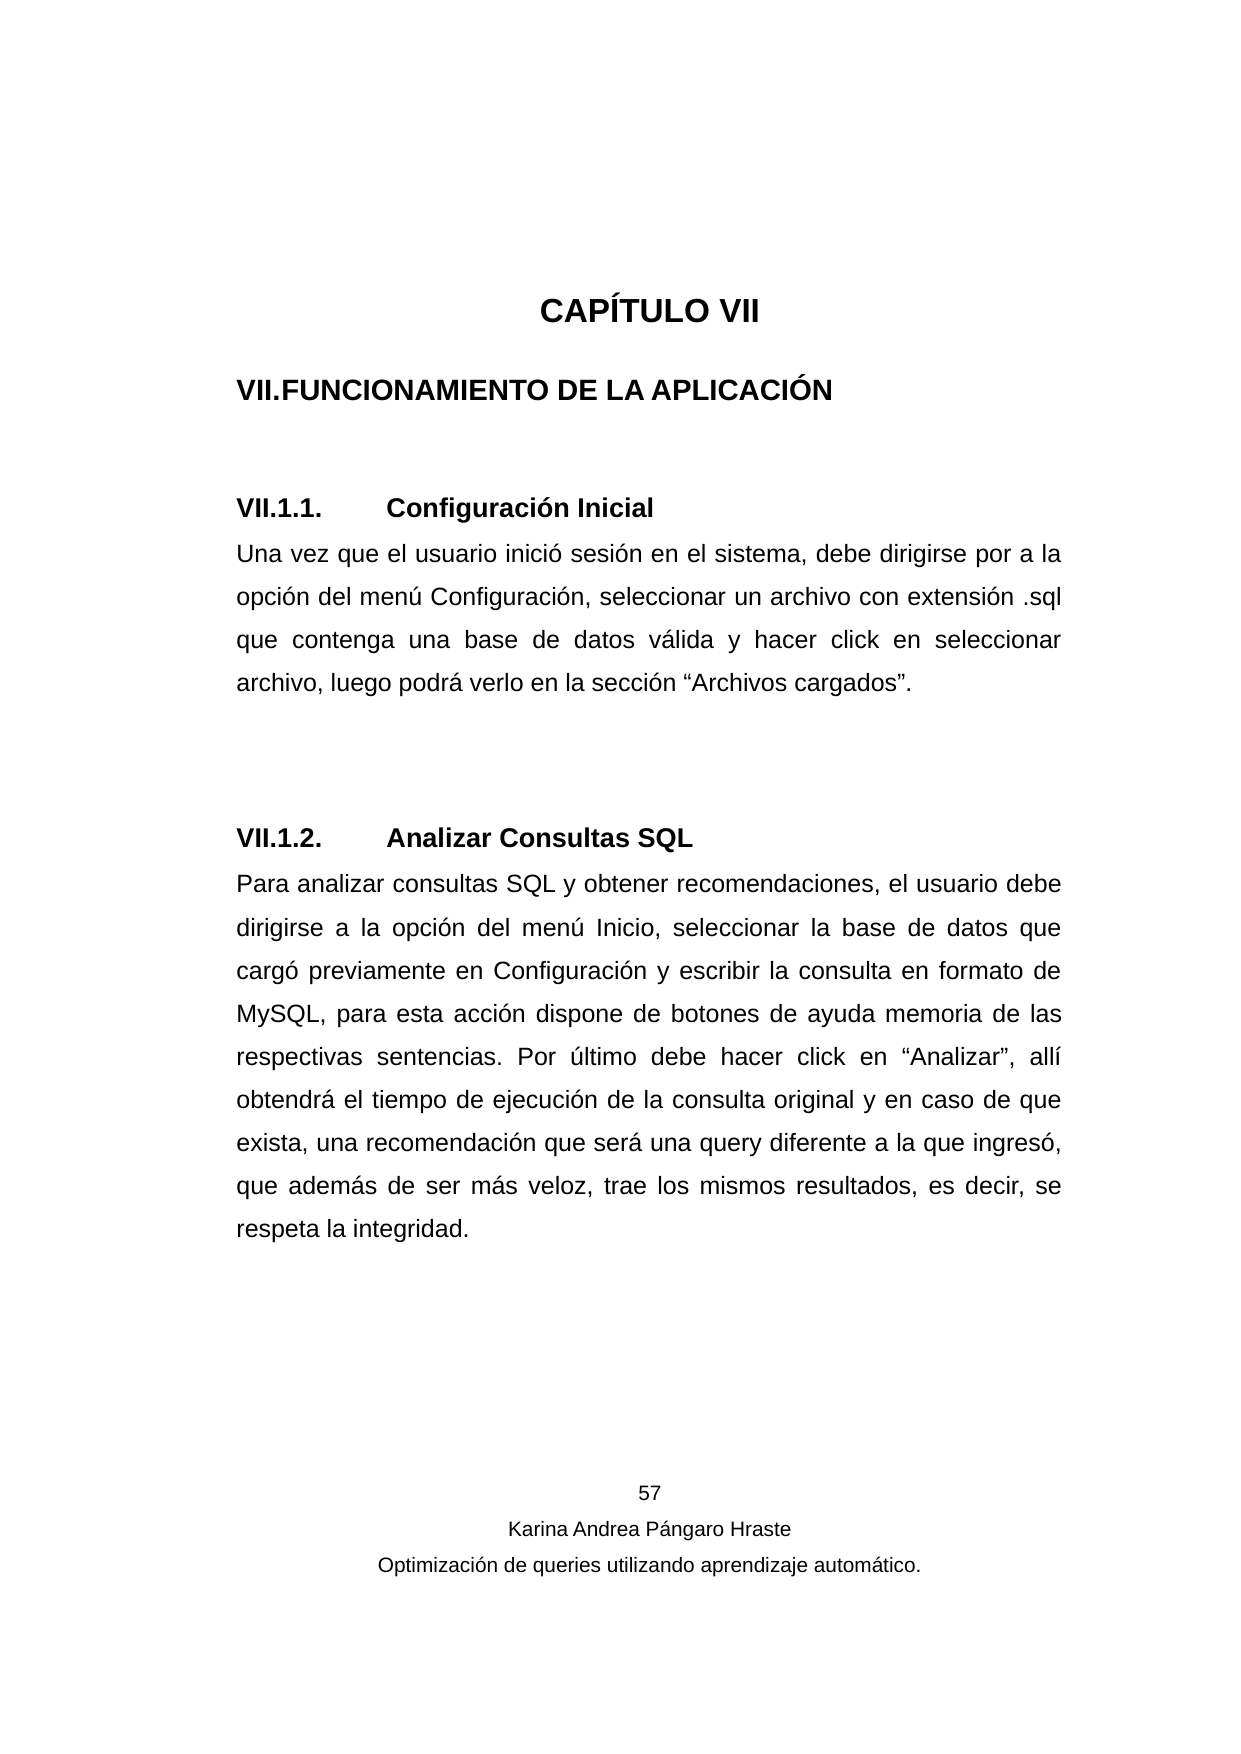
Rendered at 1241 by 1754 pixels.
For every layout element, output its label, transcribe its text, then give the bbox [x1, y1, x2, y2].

text Para analizar consultas SQL y obtener recomendaciones, el usuario debe dirigirse a la opción del menú Inicio, seleccionar la base de datos que cargó previamente en Configuración y escribir la consulta en formato de MySQL, para esta acción dispone de botones de ayuda memoria de las respectivas sentencias. Por último debe hacer click en “Analizar”, allí obtendrá el tiempo de ejecución de la consulta original y en caso de que exista, una recomendación que será una query diferente a la que ingresó, que además de ser más veloz, trae los mismos resultados, es decir, se respeta la integridad. [236, 869, 1063, 1243]
subtitle FUNCIONAMIENTO DE LA APLICACIÓN [236, 373, 1063, 407]
subtitle Analizar Consultas SQL [236, 822, 1063, 854]
text Una vez que el usuario inició sesión en el sistema, debe dirigirse por a la opción del menú Configuración, seleccionar un archivo con extensión .sql que contenga una base de datos válida y hacer click en seleccionar archivo, luego podrá verlo en la sección “Archivos cargados”. [236, 539, 1063, 697]
subtitle Configuración Inicial [236, 492, 1063, 523]
subtitle CAPÍTULO VII [236, 291, 1063, 329]
